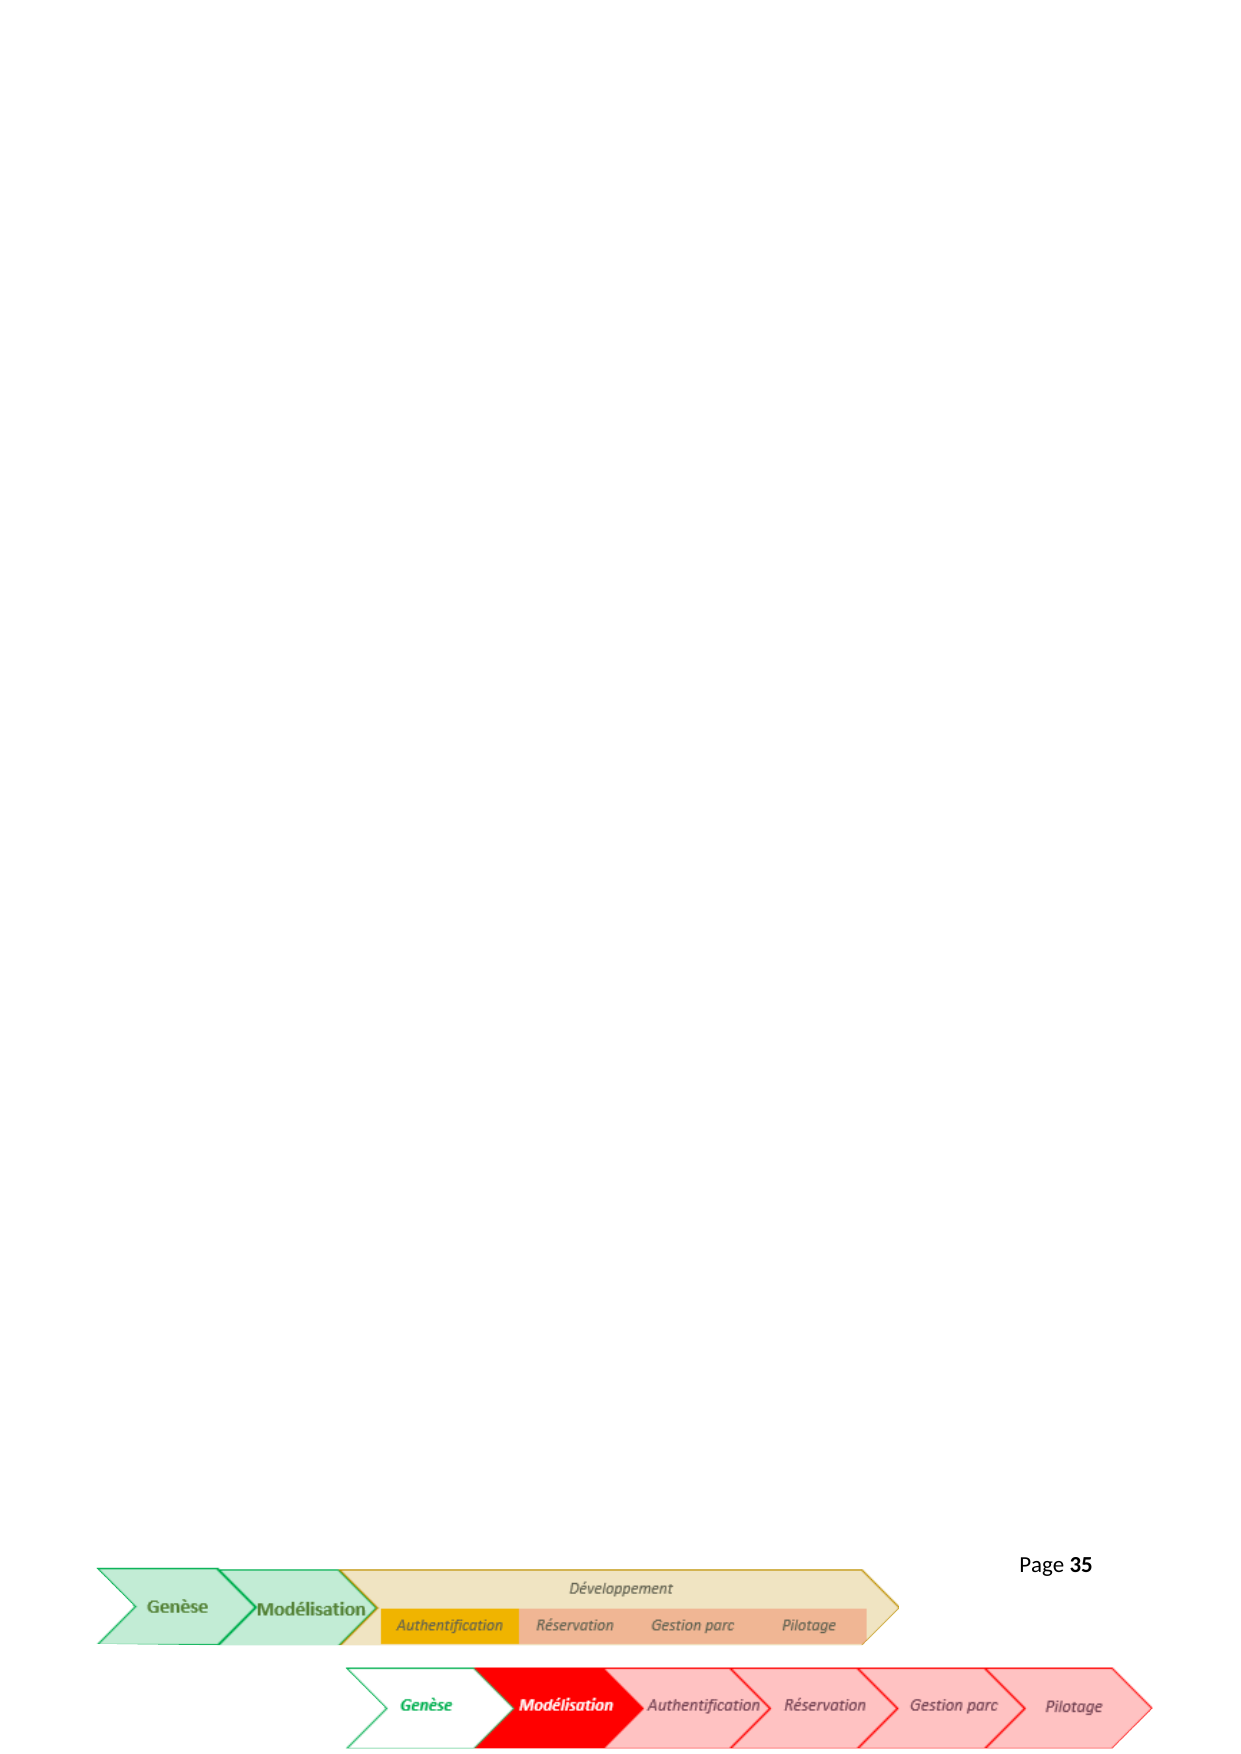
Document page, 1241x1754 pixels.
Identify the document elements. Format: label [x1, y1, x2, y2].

picture [339, 1662, 1156, 1754]
